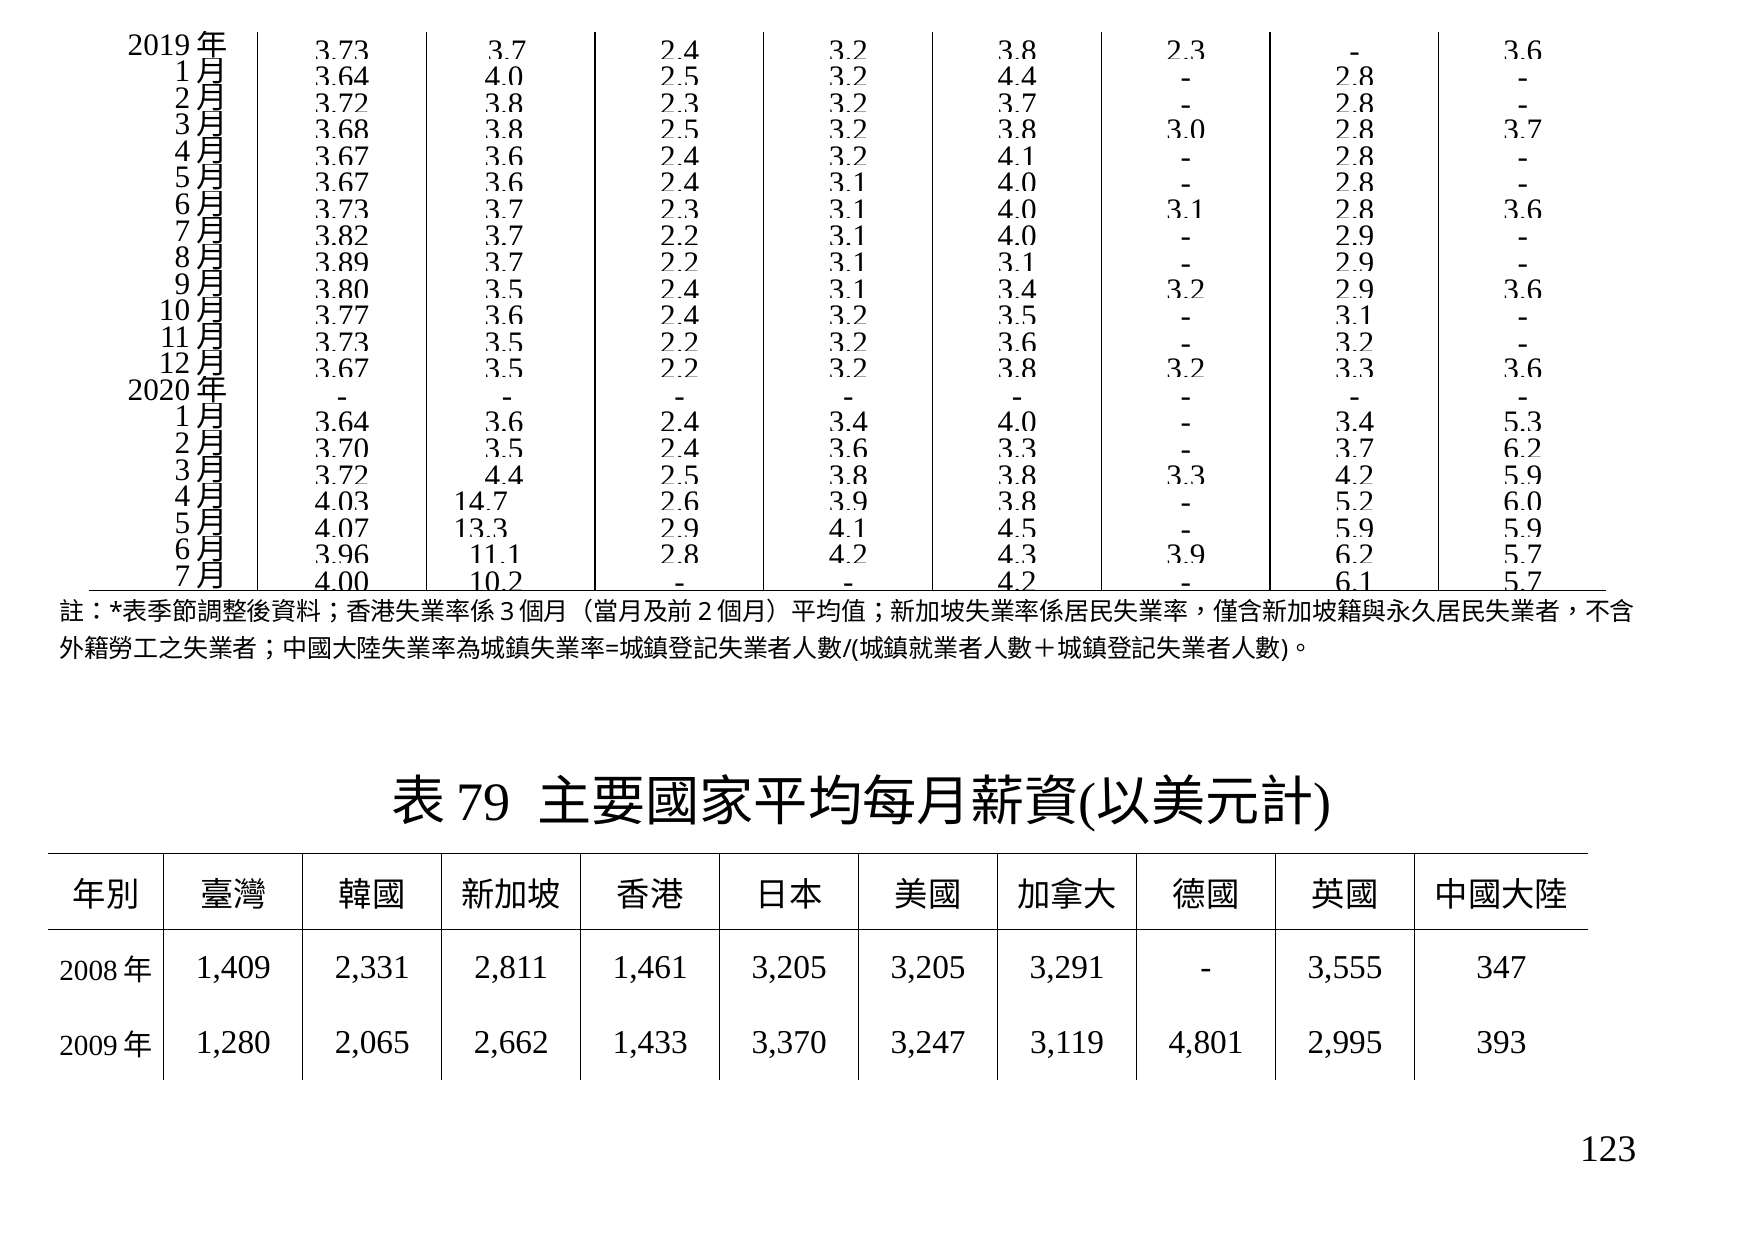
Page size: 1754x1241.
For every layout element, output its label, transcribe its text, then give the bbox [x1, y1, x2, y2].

table_cell 1月 [89, 58, 257, 85]
table_cell 3月 [89, 111, 257, 138]
table_cell 3.5 [933, 297, 1101, 324]
table_cell 2008年 [48, 930, 163, 1005]
table_cell 3.8 [764, 457, 932, 483]
table_header 日本 [720, 854, 858, 929]
table_cell 4.0 [933, 218, 1101, 244]
table_cell 3.2 [764, 324, 932, 350]
table_cell 3.7 [427, 32, 594, 58]
table_header 臺灣 [164, 854, 302, 929]
table_header 中國大陸 [1415, 854, 1588, 929]
table_cell 3.5 [427, 350, 594, 377]
table_cell 3.2 [764, 297, 932, 324]
table_cell 3.8 [427, 111, 594, 138]
table_cell 4.2 [764, 536, 932, 563]
table_cell 3.3 [933, 430, 1101, 457]
table_cell - [1102, 218, 1269, 244]
table_cell 3.0 [1102, 111, 1269, 138]
table_cell 3.5 [427, 430, 594, 457]
table_cell 2.4 [596, 138, 763, 164]
table_cell 4.2 [1271, 457, 1438, 483]
table_cell 2019年 [206, 32, 257, 58]
table_cell 3,247 [859, 1005, 997, 1080]
table_cell 4.1 [933, 138, 1101, 164]
table_cell 3.6 [933, 324, 1101, 350]
table_cell 3.2 [764, 32, 932, 58]
table_cell 1,280 [164, 1005, 302, 1080]
table_cell 3,205 [859, 930, 997, 1005]
table_cell - [1102, 297, 1269, 324]
table_cell 3.8 [933, 111, 1101, 138]
table_cell - [1102, 430, 1269, 457]
table_cell 3.6 [1439, 191, 1606, 218]
table_cell 3.8 [933, 483, 1101, 510]
table_cell 2,995 [1276, 1005, 1414, 1080]
table_cell 2.4 [596, 404, 763, 430]
table_cell 3.7 [427, 244, 594, 271]
table_cell 2.5 [596, 111, 763, 138]
table_cell 3.7 [427, 191, 594, 218]
table_cell 3.3 [1102, 457, 1269, 483]
table_cell 3.96 [258, 536, 426, 563]
table_cell 4月 [89, 483, 257, 510]
table_cell 2.9 [596, 510, 763, 536]
table_cell 2.2 [596, 324, 763, 350]
table_cell 3.73 [258, 324, 426, 350]
table_cell 2.4 [596, 271, 763, 297]
table_cell 3.64 [258, 404, 426, 430]
table_cell 2.8 [1271, 58, 1438, 85]
table_cell 11.1 [427, 536, 594, 563]
table_header 香港 [581, 854, 719, 929]
table_cell - [258, 377, 426, 403]
table_cell - [1271, 32, 1438, 58]
table_cell 5.9 [1271, 510, 1438, 536]
table_cell 3.2 [1102, 350, 1269, 377]
text 註：*表季節調整後資料；香港失業率係3個月（當月及前2個月）平均值；新加坡失業率係居民失業率，僅含新加坡籍與永久居民失業者，不含外籍勞工之失業者；中國大陸失業率為城鎮失業率=城鎮登記失業者人數/(城鎮就業者人數＋城鎮登記失業者人數)。 [59, 591, 1636, 666]
table_cell 6.1 [1271, 563, 1438, 589]
table_cell 3.6 [1439, 271, 1606, 297]
table_cell 3.4 [933, 271, 1101, 297]
table_cell 2.2 [596, 244, 763, 271]
table_cell 13.3 [427, 510, 594, 536]
subtitle 表79 主要國家平均每月薪資(以美元計) [59, 741, 1636, 853]
table_cell 4.5 [933, 510, 1101, 536]
table_cell 2020年 [206, 377, 257, 403]
table_cell 2,331 [303, 930, 441, 1005]
table_cell 2.9 [1271, 271, 1438, 297]
table_cell 6月 [89, 191, 257, 218]
table_cell 3.6 [427, 404, 594, 430]
table_cell 6月 [89, 536, 257, 563]
table_cell 5.7 [1439, 563, 1606, 589]
table_header 美國 [859, 854, 997, 929]
table_cell - [1102, 138, 1269, 164]
table_cell 3.67 [258, 165, 426, 191]
table_cell 2,662 [442, 1005, 580, 1080]
table_cell 3,119 [998, 1005, 1136, 1080]
table_cell 10.2 [427, 563, 594, 589]
table_cell 4.2 [933, 563, 1101, 589]
table_cell 1,461 [581, 930, 719, 1005]
table_cell 2.4 [596, 430, 763, 457]
table_header 德國 [1137, 854, 1275, 929]
table_cell 3.77 [258, 297, 426, 324]
table_cell 4.0 [933, 191, 1101, 218]
table_cell - [1102, 85, 1269, 111]
table_cell 11月 [89, 324, 257, 350]
table_cell 3.8 [427, 85, 594, 111]
table_header 英國 [1276, 854, 1414, 929]
table_cell 3,370 [720, 1005, 858, 1080]
table_cell 347 [1415, 930, 1588, 1005]
table_cell 3,205 [720, 930, 858, 1005]
table_header 年別 [48, 854, 163, 929]
table_cell 14.7 [427, 483, 594, 510]
table_cell 5.9 [1439, 457, 1606, 483]
table_cell 6.0 [1439, 483, 1606, 510]
table_cell 2月 [89, 430, 257, 457]
table_cell 5月 [89, 165, 257, 191]
table_cell - [1102, 244, 1269, 271]
table_cell 2.2 [596, 350, 763, 377]
table_cell 3.5 [427, 324, 594, 350]
table_cell 3.1 [764, 191, 932, 218]
table_cell 3.2 [1102, 271, 1269, 297]
table_cell 3.72 [258, 457, 426, 483]
table_cell 2.6 [596, 483, 763, 510]
table_cell 6.2 [1439, 430, 1606, 457]
table_cell 3.6 [427, 138, 594, 164]
table_cell 8月 [89, 244, 257, 271]
table_cell 3.67 [258, 350, 426, 377]
table_cell 2.5 [596, 457, 763, 483]
table_cell 3.1 [764, 271, 932, 297]
table_cell 7月 [89, 218, 257, 244]
table_cell - [1102, 377, 1269, 403]
table_cell - [1439, 85, 1606, 111]
table_cell 6.2 [1271, 536, 1438, 563]
table_cell - [596, 563, 763, 589]
table_cell 12月 [89, 350, 257, 377]
table_cell 3.67 [258, 138, 426, 164]
table_cell 4.0 [933, 404, 1101, 430]
table_cell 3.9 [764, 483, 932, 510]
table_cell 2.5 [596, 58, 763, 85]
table_cell 3.8 [933, 32, 1101, 58]
table_cell 2,811 [442, 930, 580, 1005]
table_cell 3.5 [427, 271, 594, 297]
table_cell 393 [1415, 1005, 1588, 1080]
table_cell 3.9 [1102, 536, 1269, 563]
table_cell - [1439, 165, 1606, 191]
table_cell 3.82 [258, 218, 426, 244]
table_cell 7月 [89, 563, 257, 589]
table_cell - [1439, 58, 1606, 85]
table_cell - [1102, 165, 1269, 191]
table_cell 3.1 [1271, 297, 1438, 324]
table_cell 3.4 [1271, 404, 1438, 430]
table_cell 3.4 [764, 404, 932, 430]
table_cell 3.70 [258, 430, 426, 457]
table_cell 4.0 [933, 165, 1101, 191]
table_cell - [1102, 510, 1269, 536]
table_cell - [933, 377, 1101, 403]
table_cell 2.8 [1271, 111, 1438, 138]
table_cell 2.8 [1271, 85, 1438, 111]
table_cell 2.3 [596, 85, 763, 111]
table_cell 1,409 [164, 930, 302, 1005]
table_cell - [1439, 138, 1606, 164]
table_cell 3.1 [764, 244, 932, 271]
table_cell 2.8 [596, 536, 763, 563]
table_cell 2.2 [596, 218, 763, 244]
table_header 韓國 [303, 854, 441, 929]
table_cell 3.2 [764, 111, 932, 138]
table_cell 3.6 [427, 297, 594, 324]
table_cell 3.7 [1439, 111, 1606, 138]
table_cell 9月 [89, 271, 257, 297]
table_cell 3.6 [427, 165, 594, 191]
table_cell 3.89 [258, 244, 426, 271]
table_cell 3.7 [427, 218, 594, 244]
table_cell 2.4 [596, 297, 763, 324]
table_cell 3.1 [764, 218, 932, 244]
table_cell 1,433 [581, 1005, 719, 1080]
table_cell 2月 [89, 85, 257, 111]
table_header 新加坡 [442, 854, 580, 929]
table_cell 3月 [89, 457, 257, 483]
table_cell - [427, 377, 594, 403]
table_cell 2.9 [1271, 218, 1438, 244]
table_cell 4.00 [258, 563, 426, 589]
table_cell 4.4 [427, 457, 594, 483]
table_cell 3.7 [933, 85, 1101, 111]
table_cell - [1271, 377, 1438, 403]
table_cell - [1439, 377, 1606, 403]
table_cell 2.4 [596, 32, 763, 58]
table_cell 5.3 [1439, 404, 1606, 430]
table_cell 4.0 [427, 58, 594, 85]
table_cell 3.2 [764, 58, 932, 85]
table_cell 2.3 [1102, 32, 1269, 58]
table_cell 2.8 [1271, 165, 1438, 191]
table_cell - [764, 377, 932, 403]
table_cell 3.7 [1271, 430, 1438, 457]
table_cell 2,065 [303, 1005, 441, 1080]
table_cell 3.73 [258, 191, 426, 218]
table_cell 3.8 [933, 350, 1101, 377]
table_cell - [1439, 244, 1606, 271]
table_cell 3.1 [1102, 191, 1269, 218]
table_cell 1月 [89, 404, 257, 430]
table_cell 3.2 [764, 350, 932, 377]
table_header 加拿大 [998, 854, 1136, 929]
table_cell 3.1 [933, 244, 1101, 271]
table_cell - [1439, 297, 1606, 324]
table_cell 3.2 [764, 85, 932, 111]
table_cell - [1102, 58, 1269, 85]
table_cell - [1102, 483, 1269, 510]
table_cell 3.6 [764, 430, 932, 457]
table_cell 4.3 [933, 536, 1101, 563]
table_cell 3.2 [1271, 324, 1438, 350]
table_cell - [1137, 930, 1275, 1005]
table_cell 3.64 [258, 58, 426, 85]
table_cell 2009年 [48, 1005, 163, 1080]
table_cell 5月 [89, 510, 257, 536]
table_cell 3.72 [258, 85, 426, 111]
table_cell 4.4 [933, 58, 1101, 85]
table_cell 3.2 [764, 138, 932, 164]
table_cell - [596, 377, 763, 403]
table_cell 3,291 [998, 930, 1136, 1005]
table_cell 3.80 [258, 271, 426, 297]
table_cell 3.3 [1271, 350, 1438, 377]
table_cell - [1102, 404, 1269, 430]
table_cell 4,801 [1137, 1005, 1275, 1080]
table_cell 3.1 [764, 165, 932, 191]
table_cell 5.7 [1439, 536, 1606, 563]
table_cell 4.1 [764, 510, 932, 536]
table_cell - [1102, 563, 1269, 589]
table_cell 4.03 [258, 483, 426, 510]
table_cell 4月 [89, 138, 257, 164]
table_cell 2.8 [1271, 191, 1438, 218]
table_cell - [1102, 324, 1269, 350]
table_cell 3,555 [1276, 930, 1414, 1005]
table_cell 3.8 [933, 457, 1101, 483]
table_cell 4.07 [258, 510, 426, 536]
table_cell 2019年 [89, 32, 212, 58]
table_cell 2.9 [1271, 244, 1438, 271]
table_cell - [1439, 218, 1606, 244]
table_cell - [1439, 324, 1606, 350]
table_cell 3.73 [258, 32, 426, 58]
table_cell 5.2 [1271, 483, 1438, 510]
table_cell 3.68 [258, 111, 426, 138]
table_cell 3.6 [1439, 350, 1606, 377]
table_cell 5.9 [1439, 510, 1606, 536]
table_cell 2020年 [89, 377, 212, 403]
table_cell 2.8 [1271, 138, 1438, 164]
table_cell 10月 [89, 297, 257, 324]
table_cell - [764, 563, 932, 589]
table_cell 2.3 [596, 191, 763, 218]
table_cell 2.4 [596, 165, 763, 191]
table_cell 3.6 [1439, 32, 1606, 58]
